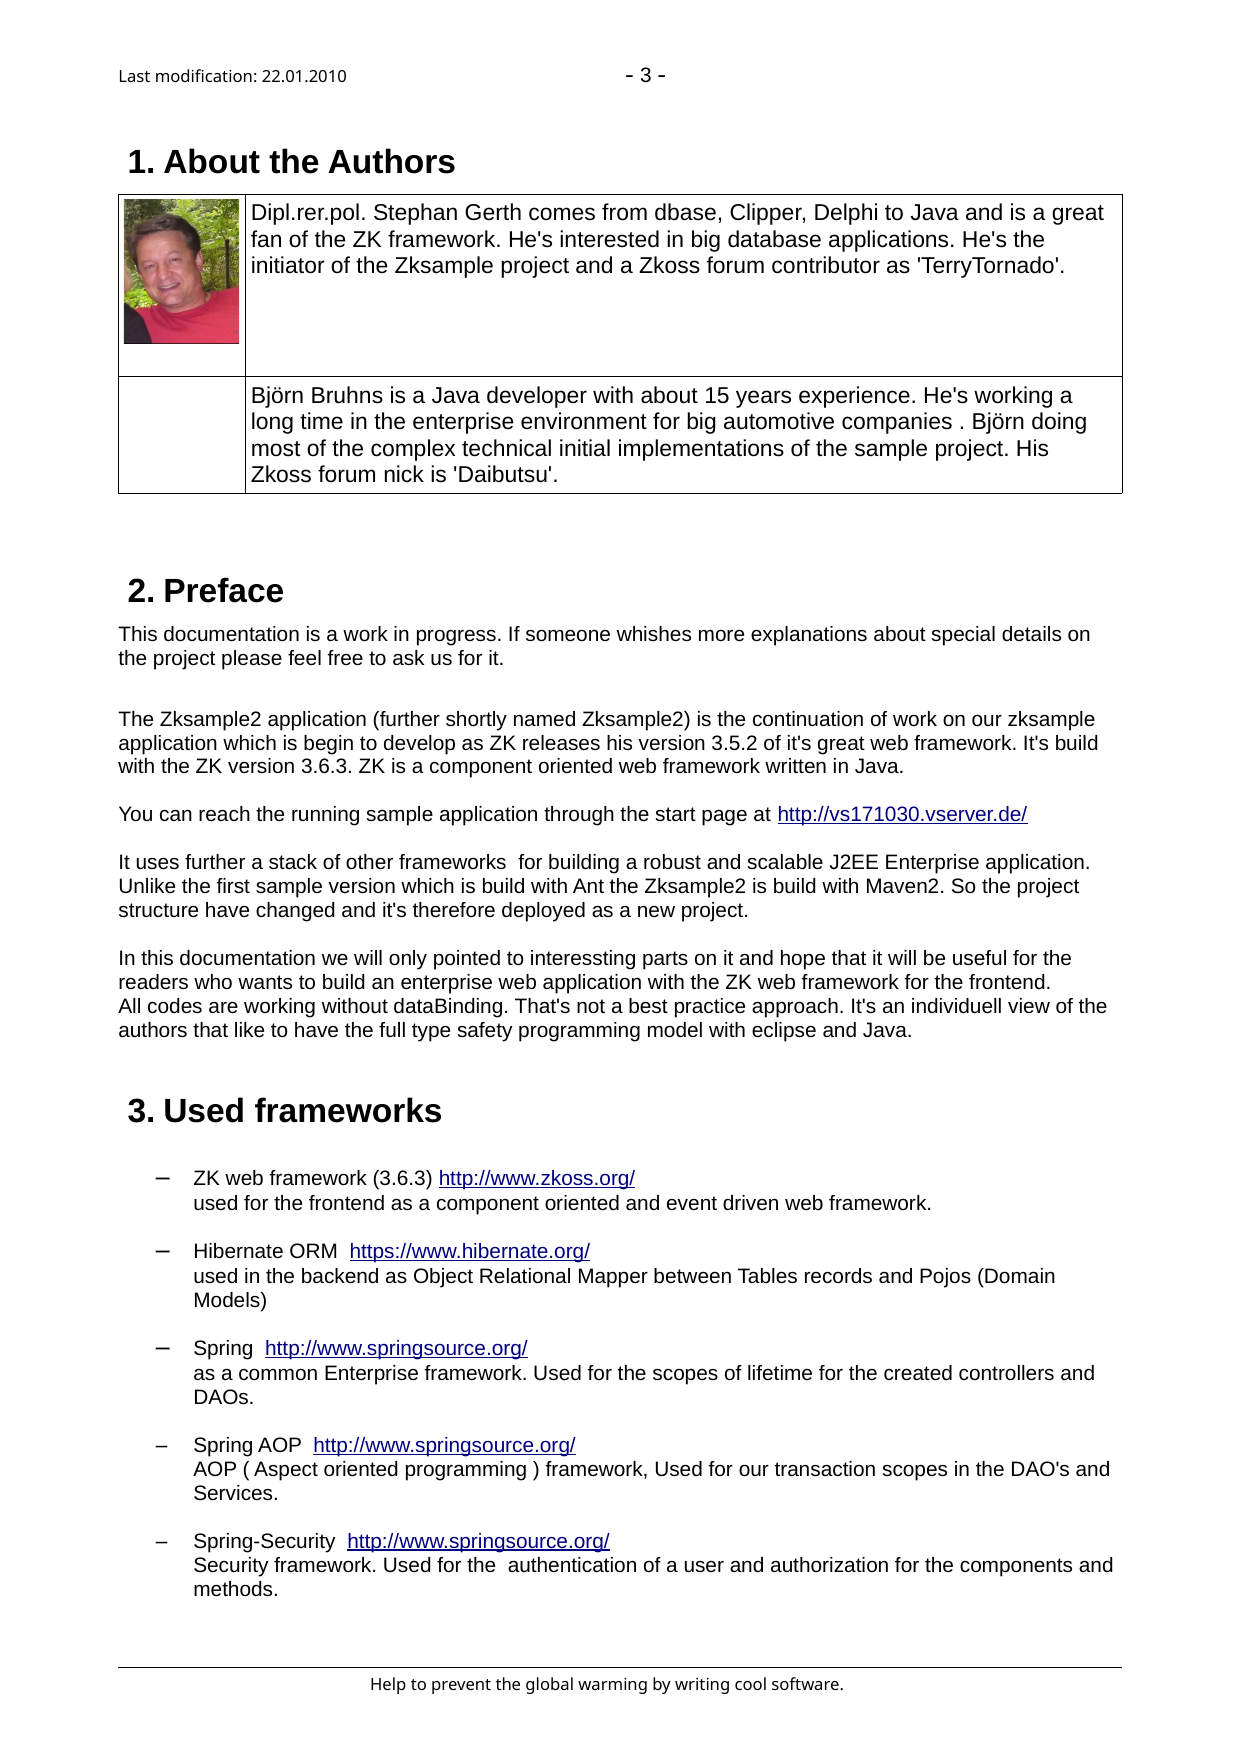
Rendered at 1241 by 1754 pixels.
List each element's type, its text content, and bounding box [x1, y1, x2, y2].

subtitle Used frameworks [118, 1091, 1122, 1129]
list Spring http://www.springsource.org/ [156, 1336, 1122, 1361]
table_cell Björn Bruhns is a Java developer with about 15 years experience. He's working a long time in the enterprise environment for big automotive companies . Björn doing most of the complex technical initial implementations of the sample project. His Zkoss forum nick is 'Daibutsu'. [246, 377, 1122, 493]
list as a common Enterprise framework. Used for the scopes of lifetime for the created controllers and DAOs. [156, 1361, 1122, 1409]
text This documentation is a work in progress. If someone whishes more explanations about special details on the project please feel free to ask us for it. [118, 622, 1122, 670]
list Spring-Security http://www.springsource.org/ [156, 1528, 1122, 1553]
list Hibernate ORM https://www.hibernate.org/ [156, 1239, 1122, 1264]
list AOP ( Aspect oriented programming ) framework, Used for our transaction scopes in the DAO's and Services. [156, 1457, 1122, 1504]
text All codes are working without dataBinding. That's not a best practice approach. It's an individuell view of the authors that like to have the full type safety programming model with eclipse and Java. [118, 994, 1122, 1042]
table_header Dipl.rer.pol. Stephan Gerth comes from dbase, Clipper, Delphi to Java and is a great fan of the ZK framework. He's interested in big database applications. He's the initiator of the Zksample project and a Zkoss forum contributor as 'TerryTornado'. [246, 195, 1122, 376]
text In this documentation we will only pointed to interessting parts on it and hope that it will be useful for the readers who wants to build an enterprise web application with the ZK web framework for the frontend. [118, 946, 1122, 994]
subtitle About the Authors [118, 142, 1122, 181]
subtitle Preface [118, 571, 1122, 609]
table_header [119, 195, 245, 376]
picture [123, 199, 240, 344]
list Spring AOP http://www.springsource.org/ [156, 1433, 1122, 1457]
list used in the backend as Object Relational Mapper between Tables records and Pojos (Domain Models) [156, 1264, 1122, 1312]
list Security framework. Used for the authentication of a user and authorization for the components and methods. [156, 1553, 1122, 1601]
list used for the frontend as a component oriented and event driven web framework. [156, 1191, 1122, 1215]
text It uses further a stack of other frameworks for building a robust and scalable J2EE Enterprise application. Unlike the first sample version which is build with Ant the Zksample2 is build with Maven2. So the project structure have changed and it's therefore deployed as a new project. [118, 850, 1122, 922]
text The Zksample2 application (further shortly named Zksample2) is the continuation of work on our zksample application which is begin to develop as ZK releases his version 3.5.2 of it's great web framework. It's build with the ZK version 3.6.3. ZK is a component oriented web framework written in Java. [118, 706, 1122, 778]
list ZK web framework (3.6.3) http://www.zkoss.org/ [156, 1166, 1122, 1191]
text You can reach the running sample application through the start page at http://vs171030.vserver.de/ [118, 802, 1122, 826]
table_cell [119, 377, 245, 493]
